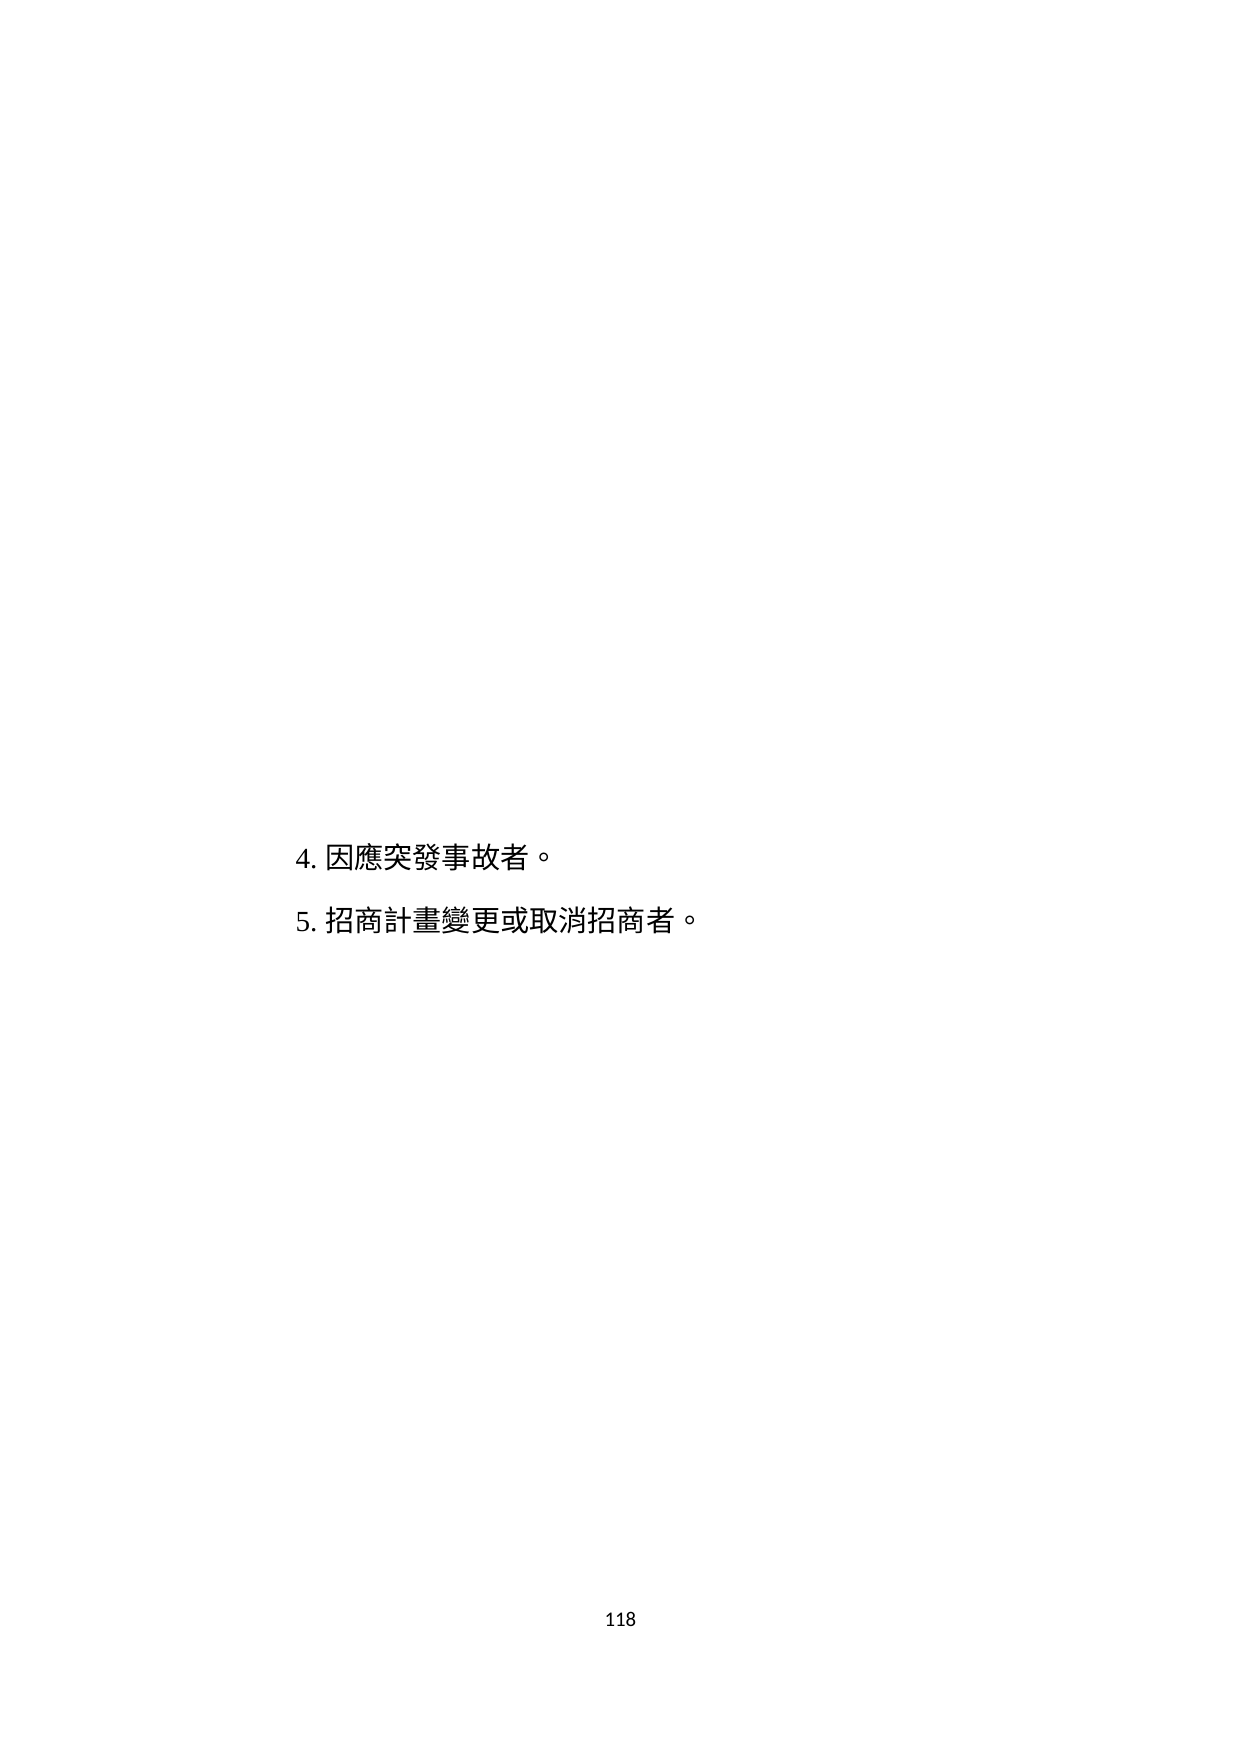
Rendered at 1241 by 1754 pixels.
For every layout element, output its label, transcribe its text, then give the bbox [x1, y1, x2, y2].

list 招商計畫變更或取消招商者。 [295, 877, 1092, 939]
list 因應突發事故者。 [295, 814, 1092, 877]
